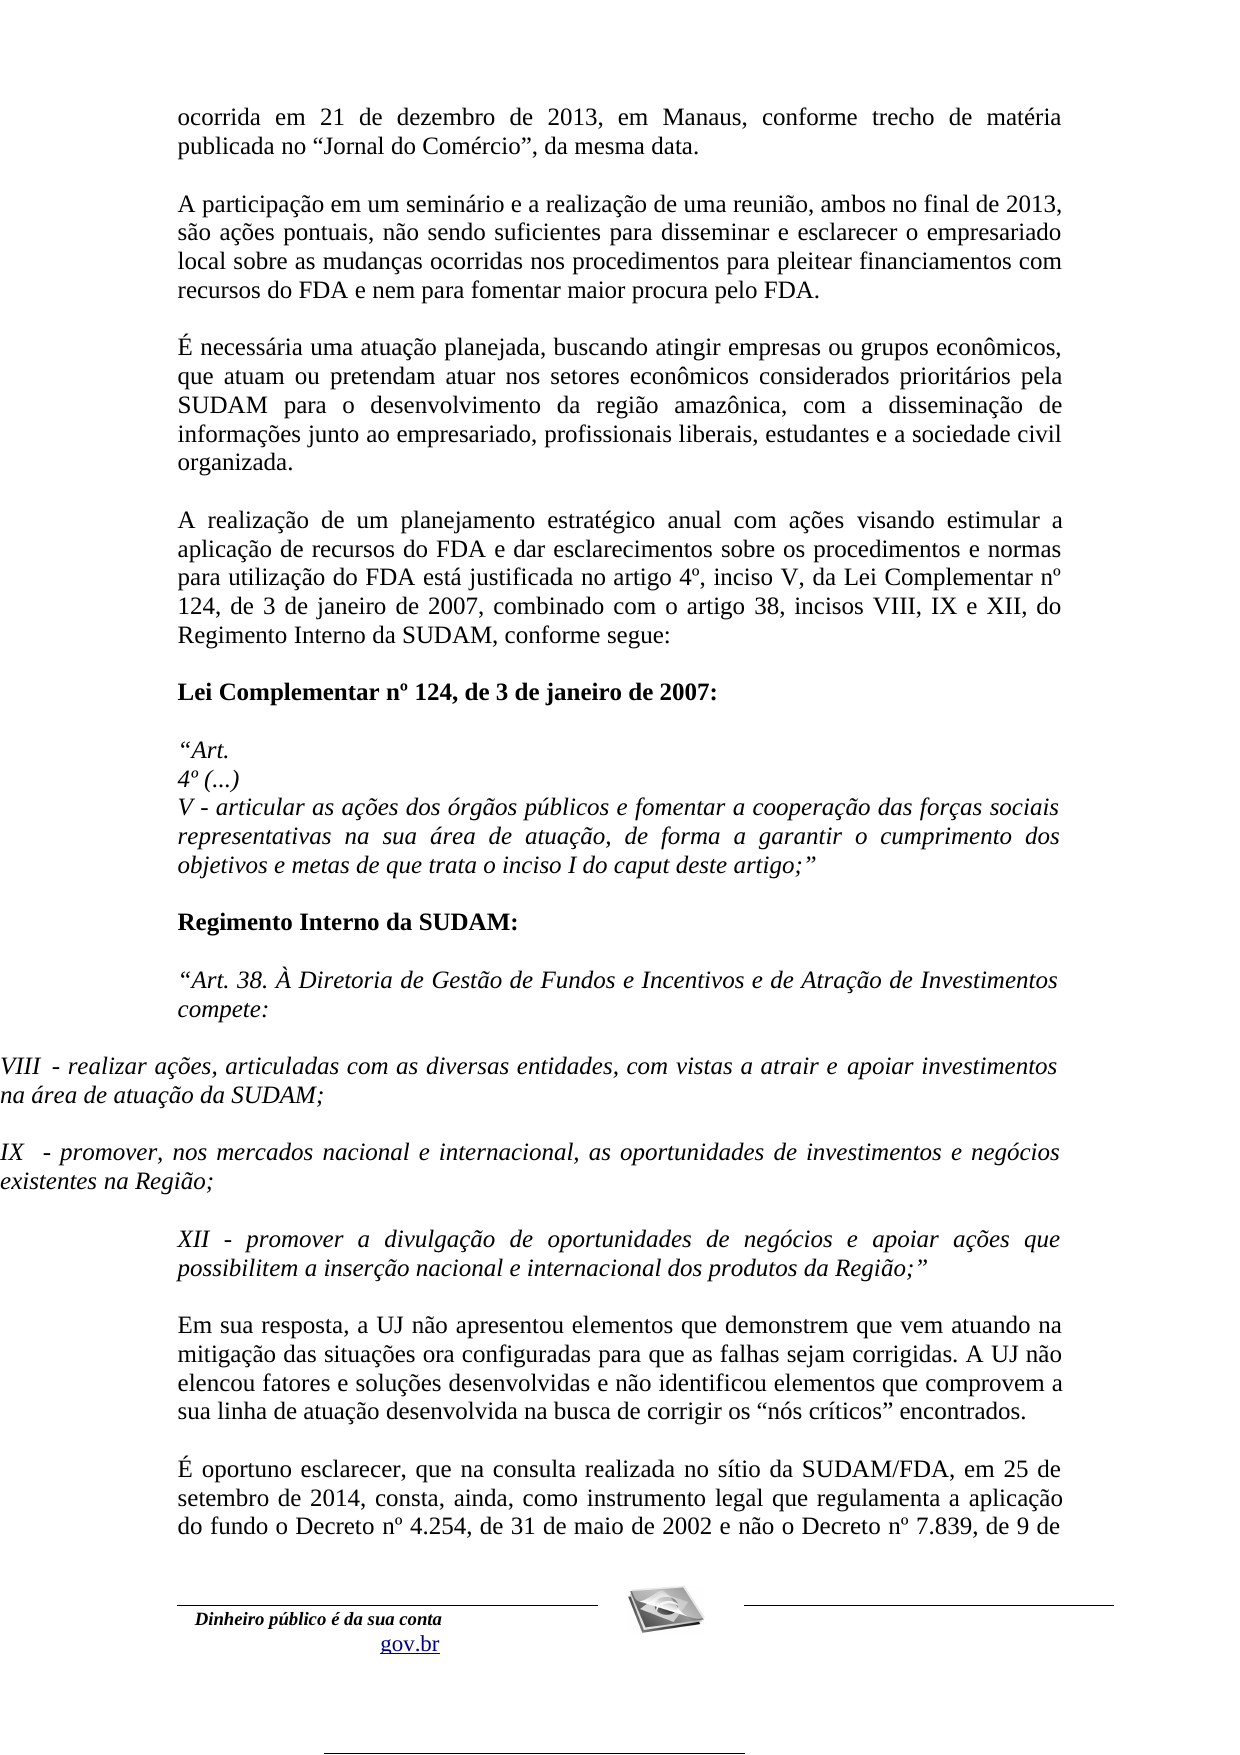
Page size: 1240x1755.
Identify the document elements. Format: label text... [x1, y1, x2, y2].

subtitle Regimento Interno da SUDAM: [177, 907, 1239, 936]
text ocorrida em 21 de dezembro de 2013, em Manaus, conforme trecho de matéria publicada no “Jornal do Comércio”, da mesma data. [177, 102, 1062, 160]
text A realização de um planejamento estratégico anual com ações visando estimular a aplicação de recursos do FDA e dar esclarecimentos sobre os procedimentos e normas para utilização do FDA está justificada no artigo 4º, inciso V, da Lei Complementar nº 124, de 3 de janeiro de 2007, combinado com o artigo 38, incisos VIII, IX e XII, do Regimento Interno da SUDAM, conforme segue: [177, 505, 1063, 649]
subtitle Lei Complementar nº 124, de 3 de janeiro de 2007: [177, 677, 1239, 706]
list - realizar ações, articuladas com as diversas entidades, com vistas a atrair e apoiar investimentos na área de atuação da SUDAM; [0, 1051, 1060, 1109]
text É oportuno esclarecer, que na consulta realizada no sítio da SUDAM/FDA, em 25 de setembro de 2014, consta, ainda, como instrumento legal que regulamenta a aplicação do fundo o Decreto nº 4.254, de 31 de maio de 2002 e não o Decreto nº 7.839, de 9 de [177, 1454, 1063, 1540]
text “Art. 4º (...) [177, 735, 256, 792]
text “Art. 38. À Diretoria de Gestão de Fundos e Incentivos e de Atração de Investimentos compete: [177, 965, 1059, 1022]
list - promover, nos mercados nacional e internacional, as oportunidades de investimentos e negócios existentes na Região; [0, 1137, 1060, 1195]
text É necessária uma atuação planejada, buscando atingir empresas ou grupos econômicos, que atuam ou pretendam atuar nos setores econômicos considerados prioritários pela SUDAM para o desenvolvimento da região amazônica, com a disseminação de informações junto ao empresariado, profissionais liberais, estudantes e a sociedade civil organizada. [177, 332, 1063, 476]
text Em sua resposta, a UJ não apresentou elementos que demonstrem que vem atuando na mitigação das situações ora configuradas para que as falhas sejam corrigidas. A UJ não elencou fatores e soluções desenvolvidas e não identificou elementos que comprovem a sua linha de atuação desenvolvida na busca de corrigir os “nós críticos” encontrados. [177, 1310, 1063, 1425]
text V - articular as ações dos órgãos públicos e fomentar a cooperação das forças sociais representativas na sua área de atuação, de forma a garantir o cumprimento dos objetivos e metas de que trata o inciso I do caput deste artigo;” [177, 792, 1060, 879]
text A participação em um seminário e a realização de uma reunião, ambos no final de 2013, são ações pontuais, não sendo suficientes para disseminar e esclarecer o empresariado local sobre as mudanças ocorridas nos procedimentos para pleitear financiamentos com recursos do FDA e nem para fomentar maior procura pelo FDA. [177, 189, 1063, 304]
text XII - promover a divulgação de oportunidades de negócios e apoiar ações que possibilitem a inserção nacional e internacional dos produtos da Região;” [177, 1224, 1060, 1281]
